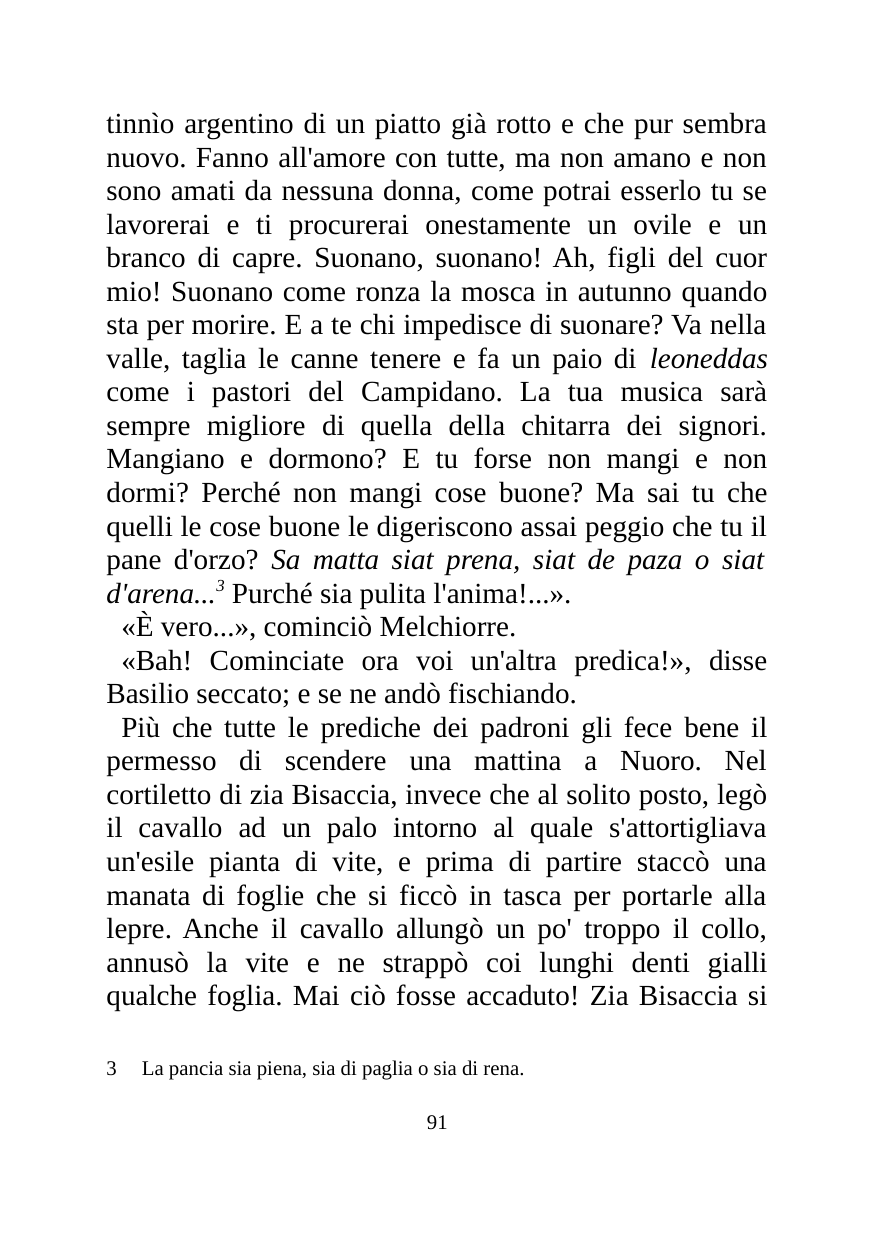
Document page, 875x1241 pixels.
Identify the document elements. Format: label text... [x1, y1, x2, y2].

text La pancia sia piena, sia di paglia o sia di rena. [106, 1056, 768, 1080]
text «Bah! Cominciate ora voi un'altra predica!», disse Basilio seccato; e se ne andò fischiando. [106, 643, 768, 710]
text tinnìo argentino di un piatto già rotto e che pur sembra nuovo. Fanno all'amore con tutte, ma non amano e non sono amati da nessuna donna, come potrai esserlo tu se lavorerai e ti procurerai onestamente un ovile e un branco di capre. Suonano, suonano! Ah, figli del cuor mio! Suonano come ronza la mosca in autunno quando sta per morire. E a te chi impedisce di suonare? Va nella valle, taglia le canne tenere e fa un paio di leoneddas come i pastori del Campidano. La tua musica sarà sempre migliore di quella della chitarra dei signori. Mangiano e dormono? E tu forse non mangi e non dormi? Perché non mangi cose buone? Ma sai tu che quelli le cose buone le digeriscono assai peggio che tu il pane d'orzo? Sa matta siat prena, siat de paza o siat d'arena... Purché sia pulita l'anima!...». [106, 106, 768, 609]
text Più che tutte le prediche dei padroni gli fece bene il permesso di scendere una mattina a Nuoro. Nel cortiletto di zia Bisaccia, invece che al solito posto, legò il cavallo ad un palo intorno al quale s'attortigliava un'esile pianta di vite, e prima di partire staccò una manata di foglie che si ficcò in tasca per portarle alla lepre. Anche il cavallo allungò un po' troppo il collo, annusò la vite e ne strappò coi lunghi denti gialli qualche foglia. Mai ciò fosse accaduto! Zia Bisaccia si [106, 710, 768, 1012]
text «È vero...», cominciò Melchiorre. [106, 609, 768, 643]
